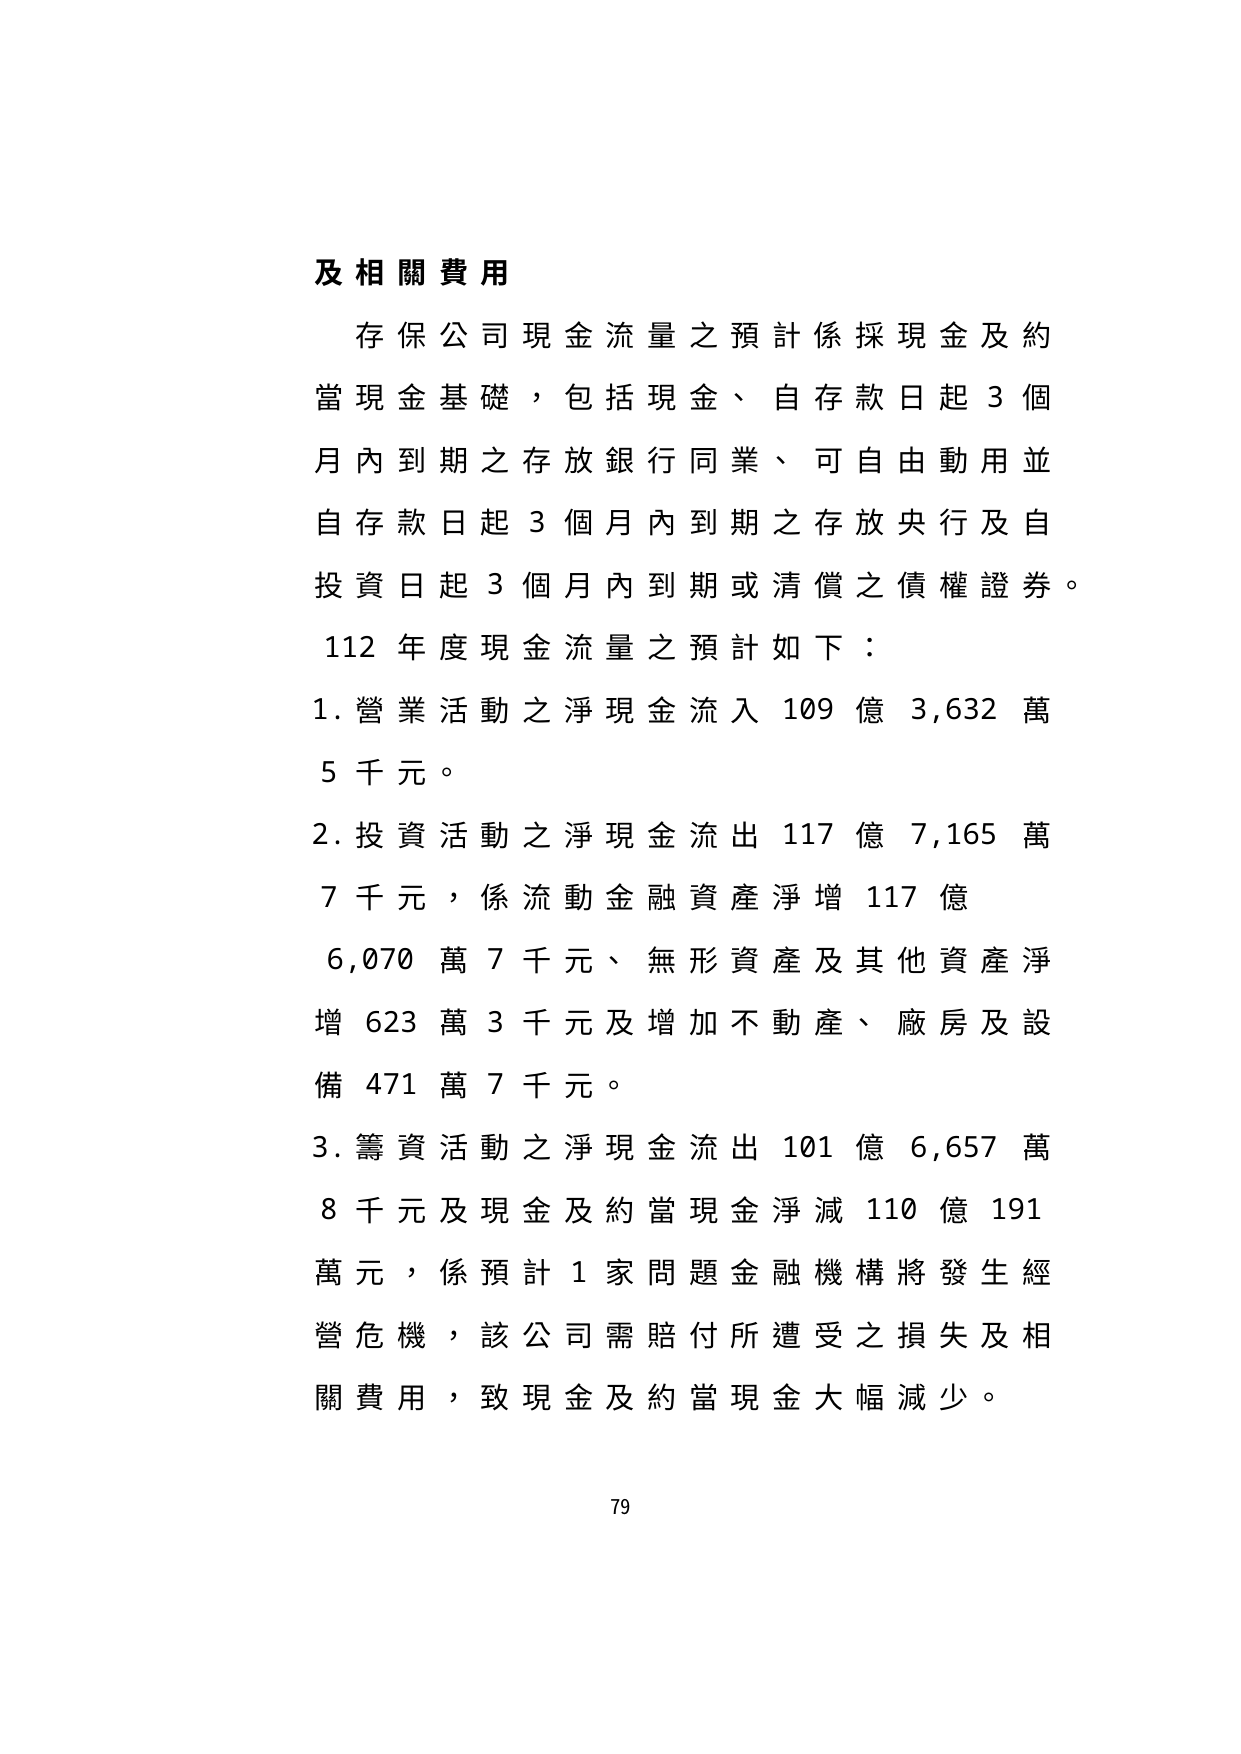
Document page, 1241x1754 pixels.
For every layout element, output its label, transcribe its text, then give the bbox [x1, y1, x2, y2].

text 3.籌資活動之淨現金流出101億6,657萬8千元及現金及約當現金淨減110億191萬元，係預計1家問題金融機構將發生經營危機，該公司需賠付所遭受之損失及相關費用，致現金及約當現金大幅減少。 [271, 1104, 1058, 1417]
text 1.營業活動之淨現金流入109億3,632萬5千元。 [271, 667, 1058, 792]
text 存保公司現金流量之預計係採現金及約當現金基礎，包括現金、自存款日起3個月內到期之存放銀行同業、可自由動用並自存款日起3個月內到期之存放央行及自投資日起3個月內到期或清償之債權證券。112年度現金流量之預計如下： [271, 292, 1058, 667]
text 及相關費用 [242, 229, 1058, 292]
text 2.投資活動之淨現金流出117億7,165萬7千元，係流動金融資產淨增117億6,070萬7千元、無形資產及其他資產淨增623萬3千元及增加不動產、廠房及設備471萬7千元。 [271, 792, 1058, 1104]
